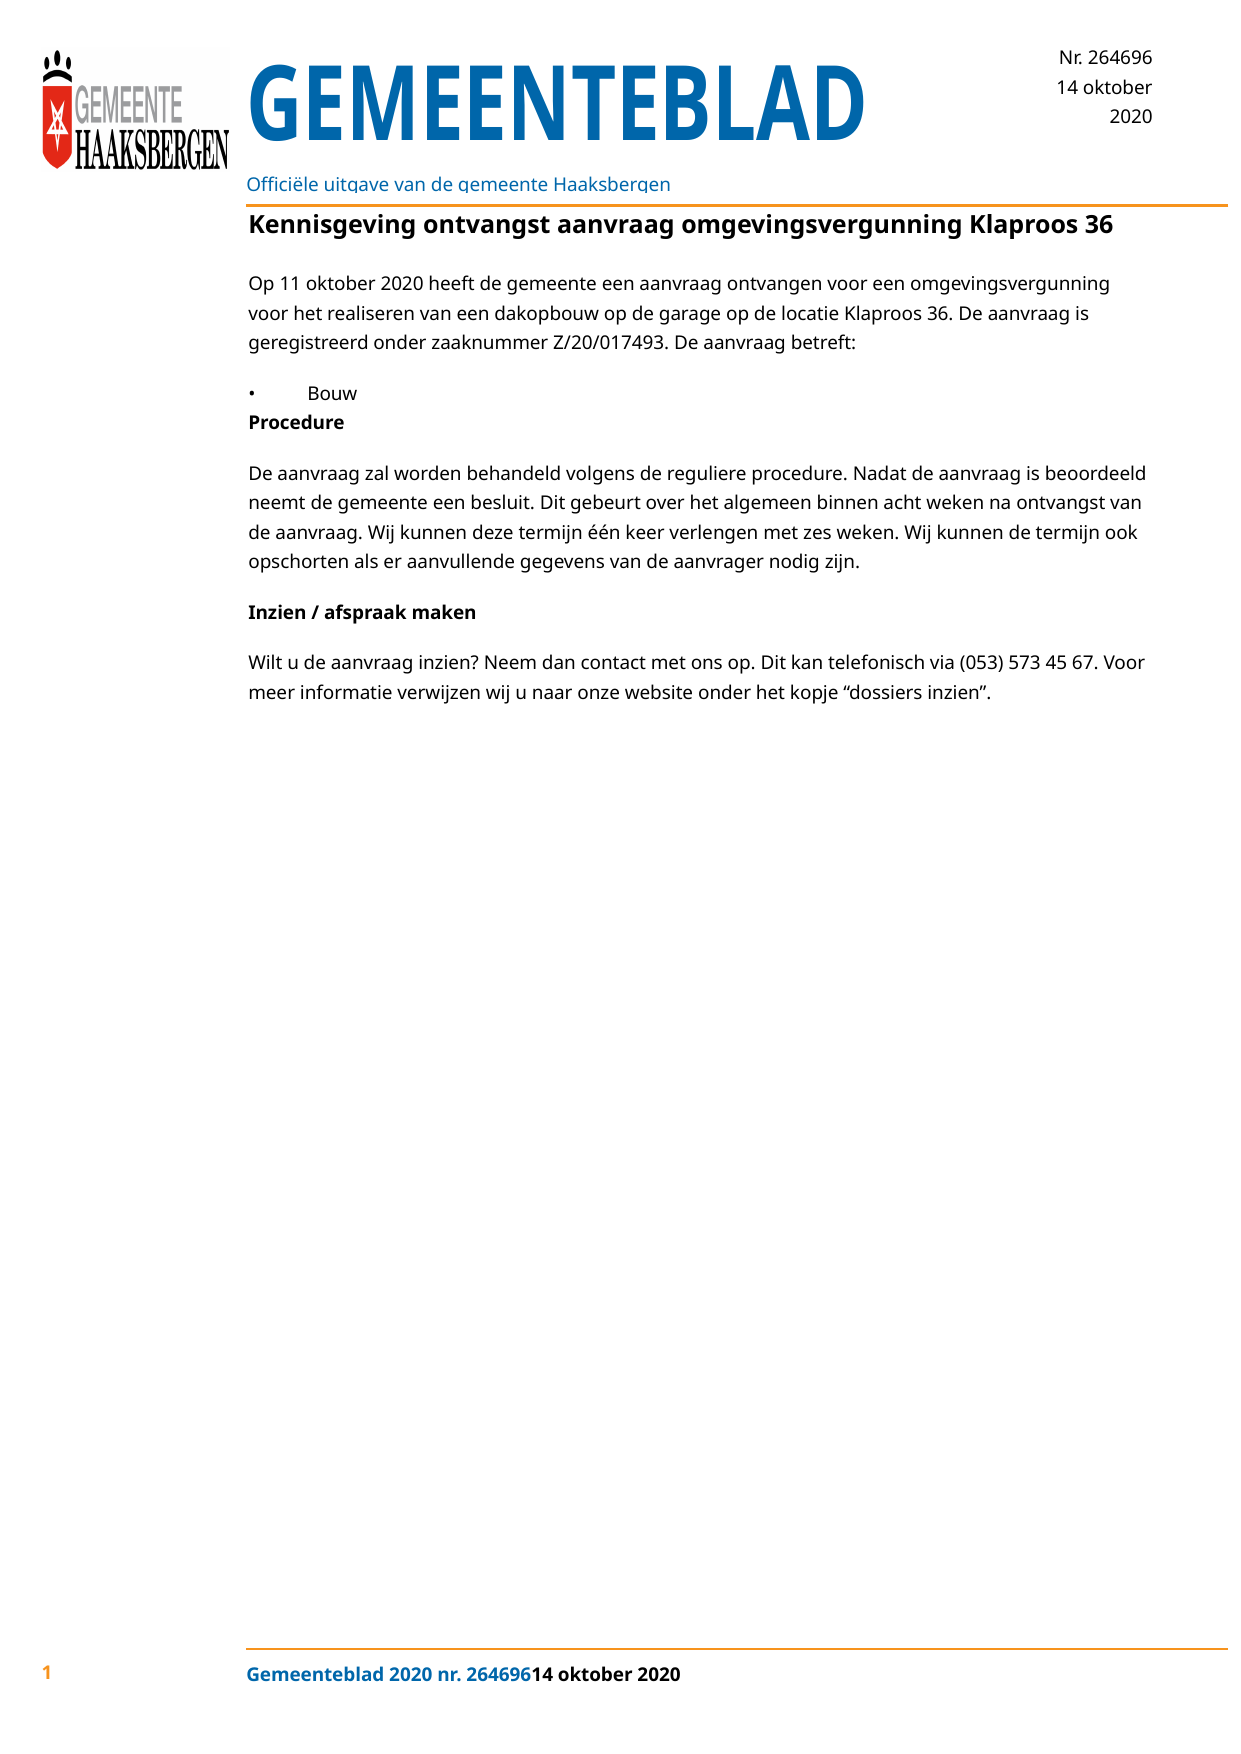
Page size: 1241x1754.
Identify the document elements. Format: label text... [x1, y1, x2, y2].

text Procedure [248, 409, 1152, 435]
text De aanvraag zal worden behandeld volgens de reguliere procedure. Nadat de aanvraag is beoordeeld neemt de gemeente een besluit. Dit gebeurt over het algemeen binnen acht weken na ontvangst van de aanvraag. Wij kunnen deze termijn één keer verlengen met zes weken. Wij kunnen de termijn ook opschorten als er aanvullende gegevens van de aanvrager nodig zijn. [248, 460, 1152, 574]
list Bouw [248, 380, 1152, 406]
text Inzien / afspraak maken [248, 599, 1152, 625]
text Op 11 oktober 2020 heeft de gemeente een aanvraag ontvangen voor een omgevingsvergunning voor het realiseren van een dakopbouw op de garage op de locatie Klaproos 36. De aanvraag is geregistreerd onder zaaknummer Z/20/017493. De aanvraag betreft: [248, 270, 1152, 355]
picture [41, 47, 231, 172]
text Wilt u de aanvraag inzien? Neem dan contact met ons op. Dit kan telefonisch via (053) 573 45 67. Voor meer informatie verwijzen wij u naar onze website onder het kopje “dossiers inzien”. [248, 649, 1152, 705]
text Kennisgeving ontvangst aanvraag omgevingsvergunning Klaproos 36 [248, 207, 1152, 241]
